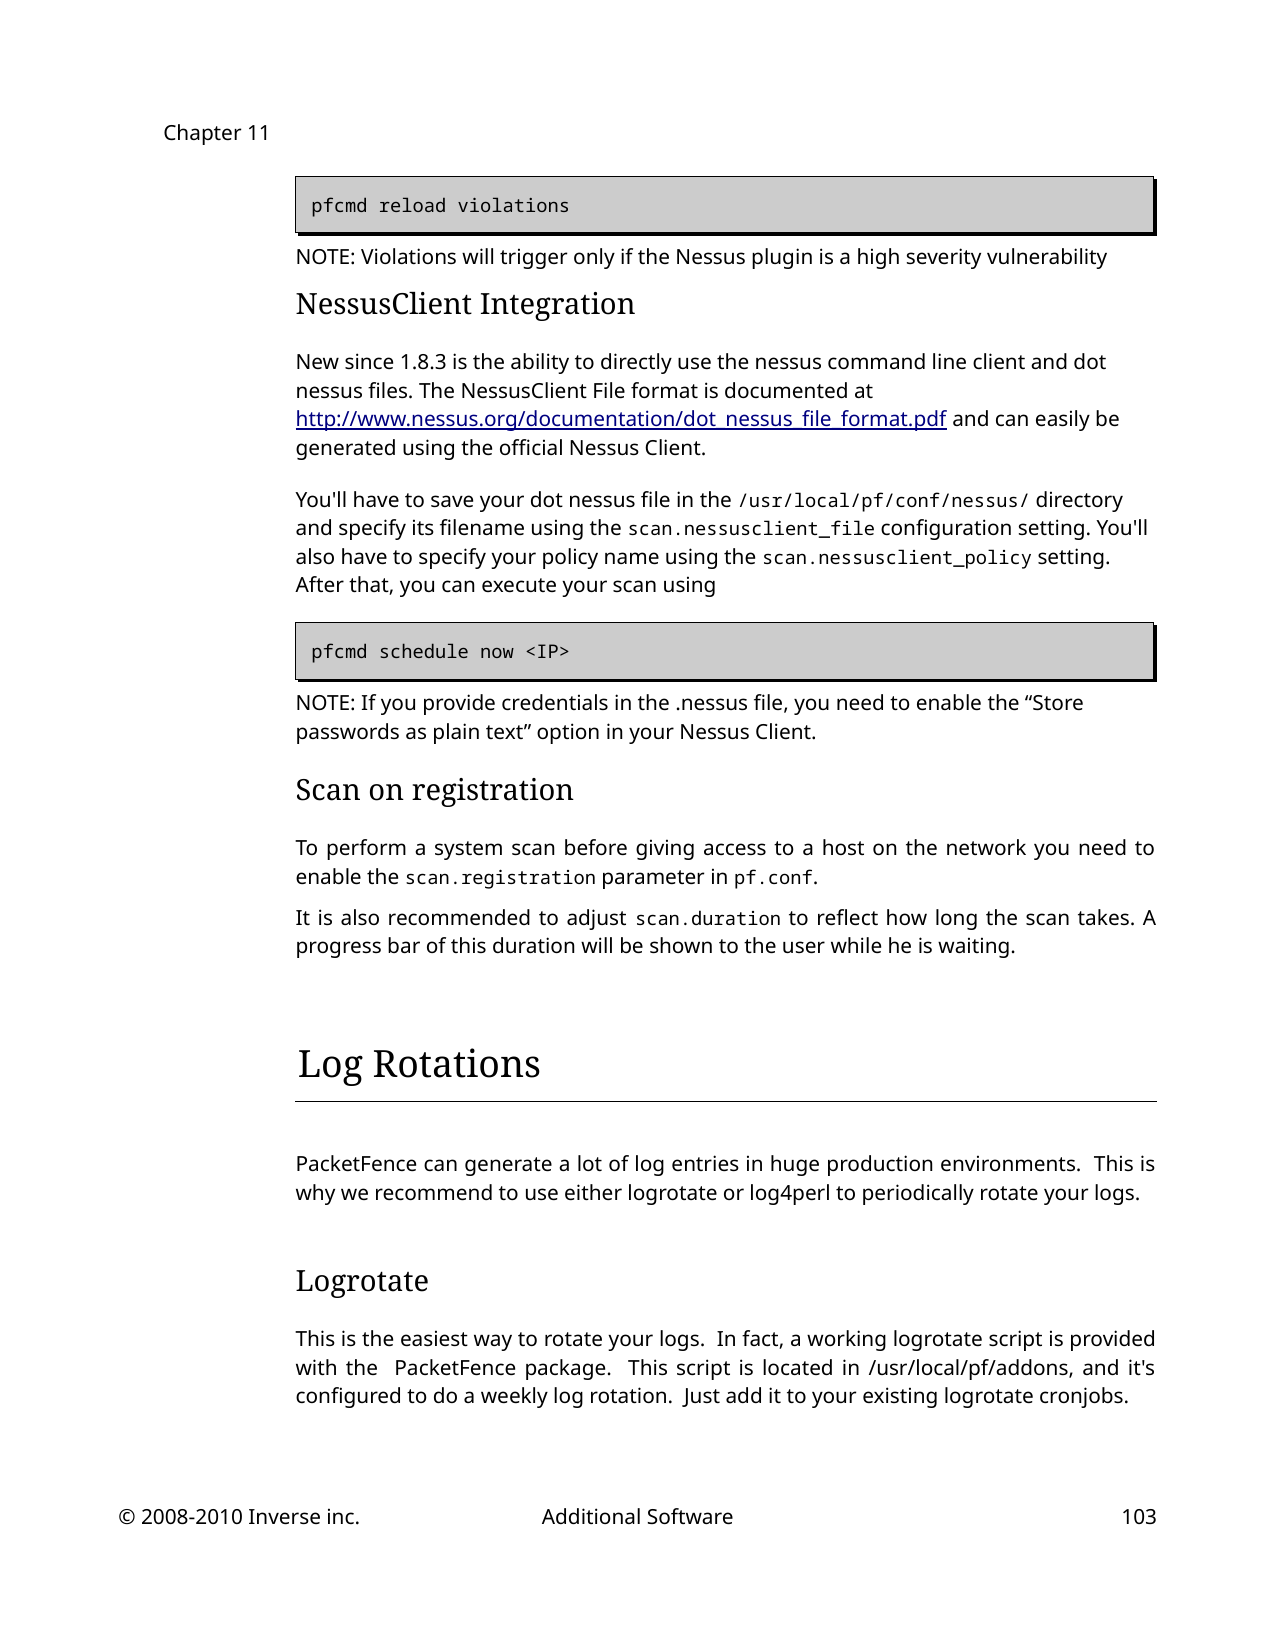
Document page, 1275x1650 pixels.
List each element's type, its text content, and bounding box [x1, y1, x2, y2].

text pfcmd reload violations [296, 177, 1153, 232]
subtitle Logrotate [295, 1260, 1157, 1299]
subtitle NessusClient Integration [295, 283, 1157, 323]
text This is the easiest way to rotate your logs. In fact, a working logrotate script is provided with the PacketFence package. This script is located in /usr/local/pf/addons, and it's configured to do a weekly log rotation. Just add it to your existing logrotate cronjobs. [295, 1324, 1157, 1409]
subtitle Log Rotations [295, 1038, 1157, 1101]
text NOTE: If you provide credentials in the .nessus file, you need to enable the “Store passwords as plain text” option in your Nessus Client. [295, 688, 1157, 745]
text It is also recommended to adjust scan.duration to reflect how long the scan takes. A progress bar of this duration will be shown to the user while he is waiting. [295, 903, 1157, 959]
text New since 1.8.3 is the ability to directly use the nessus command line client and dot nessus files. The NessusClient File format is documented at http://www.nessus.org/documentation/dot_nessus_file_format.pdf and can easily be generated using the official Nessus Client. [295, 347, 1157, 461]
text To perform a system scan before giving access to a host on the network you need to enable the scan.registration parameter in pf.conf. [295, 833, 1157, 890]
text pfcmd schedule now <IP> [296, 623, 1153, 679]
text NOTE: Violations will trigger only if the Nessus plugin is a high severity vulnerability [295, 242, 1157, 271]
text You'll have to save your dot nessus file in the /usr/local/pf/conf/nessus/ directory and specify its filename using the scan.nessusclient_file configuration setting. You'll also have to specify your policy name using the scan.nessusclient_policy setting. After that, you can execute your scan using [295, 485, 1157, 599]
subtitle Scan on registration [295, 769, 1157, 808]
text PacketFence can generate a lot of log entries in huge production environments. This is why we recommend to use either logrotate or log4perl to periodically rotate your logs. [295, 1149, 1157, 1206]
